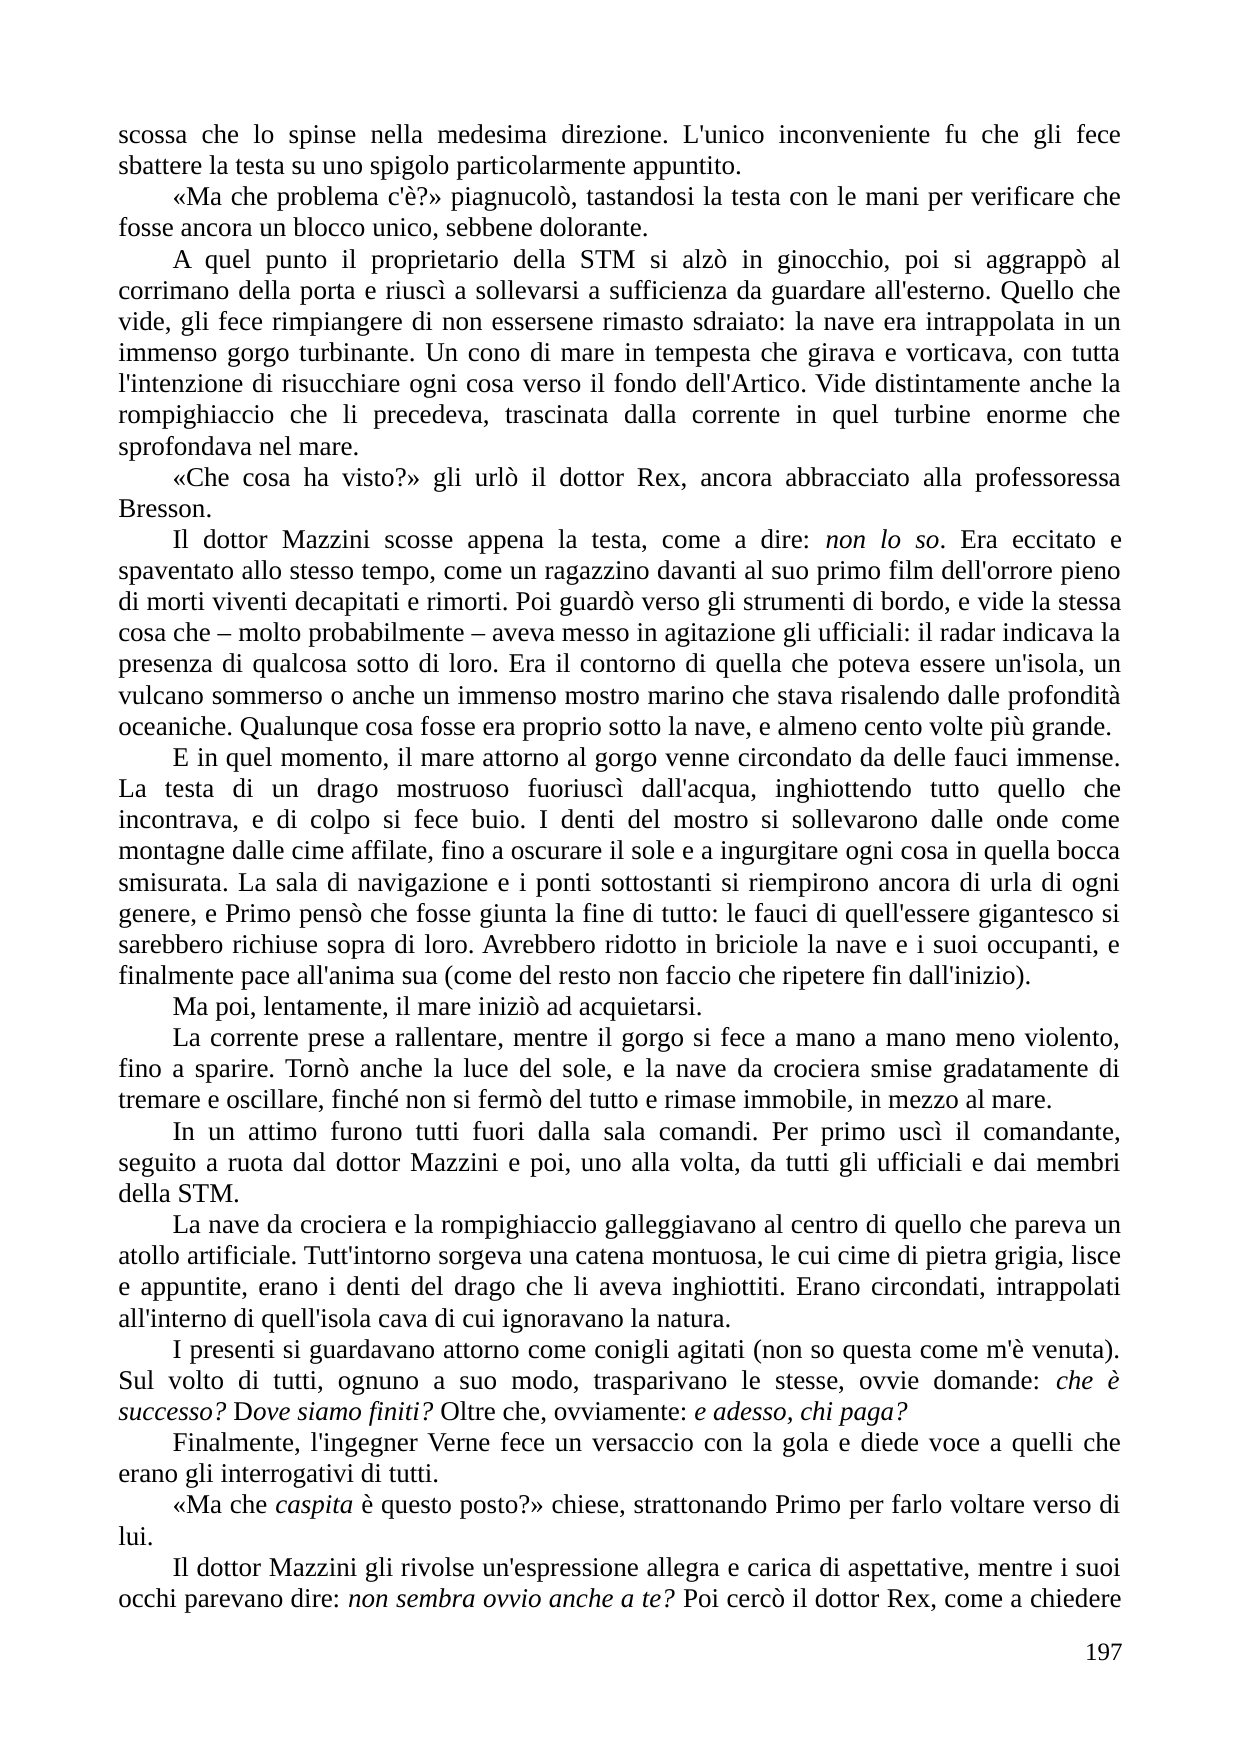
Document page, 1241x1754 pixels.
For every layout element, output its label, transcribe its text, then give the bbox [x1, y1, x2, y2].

text Finalmente, l'ingegner Verne fece un versaccio con la gola e diede voce a quelli che erano gli interrogativi di tutti. [118, 1426, 1122, 1488]
text Il dottor Mazzini gli rivolse un'espressione allegra e carica di aspettative, mentre i suoi occhi parevano dire: non sembra ovvio anche a te? Poi cercò il dottor Rex, come a chiedere [118, 1551, 1122, 1613]
text Ma poi, lentamente, il mare iniziò ad acquietarsi. [118, 990, 1122, 1021]
text La corrente prese a rallentare, mentre il gorgo si fece a mano a mano meno violento, fino a sparire. Tornò anche la luce del sole, e la nave da crociera smise gradatamente di tremare e oscillare, finché non si fermò del tutto e rimase immobile, in mezzo al mare. [118, 1021, 1122, 1115]
text «Ma che caspita è questo posto?» chiese, strattonando Primo per farlo voltare verso di lui. [118, 1488, 1122, 1551]
text A quel punto il proprietario della STM si alzò in ginocchio, poi si aggrappò al corrimano della porta e riuscì a sollevarsi a sufficienza da guardare all'esterno. Quello che vide, gli fece rimpiangere di non essersene rimasto sdraiato: la nave era intrappolata in un immenso gorgo turbinante. Un cono di mare in tempesta che girava e vorticava, con tutta l'intenzione di risucchiare ogni cosa verso il fondo dell'Artico. Vide distintamente anche la rompighiaccio che li precedeva, trascinata dalla corrente in quel turbine enorme che sprofondava nel mare. [118, 243, 1122, 461]
text scossa che lo spinse nella medesima direzione. L'unico inconveniente fu che gli fece sbattere la testa su uno spigolo particolarmente appuntito. [118, 118, 1122, 180]
text I presenti si guardavano attorno come conigli agitati (non so questa come m'è venuta). Sul volto di tutti, ognuno a suo modo, trasparivano le stesse, ovvie domande: che è successo? Dove siamo finiti? Oltre che, ovviamente: e adesso, chi paga? [118, 1333, 1122, 1426]
text Il dottor Mazzini scosse appena la testa, come a dire: non lo so. Era eccitato e spaventato allo stesso tempo, come un ragazzino davanti al suo primo film dell'orrore pieno di morti viventi decapitati e rimorti. Poi guardò verso gli strumenti di bordo, e vide la stessa cosa che – molto probabilmente – aveva messo in agitazione gli ufficiali: il radar indicava la presenza di qualcosa sotto di loro. Era il contorno di quella che poteva essere un'isola, un vulcano sommerso o anche un immenso mostro marino che stava risalendo dalle profondità oceaniche. Qualunque cosa fosse era proprio sotto la nave, e almeno cento volte più grande. [118, 523, 1122, 741]
text «Che cosa ha visto?» gli urlò il dottor Rex, ancora abbracciato alla professoressa Bresson. [118, 461, 1122, 523]
text «Ma che problema c'è?» piagnucolò, tastandosi la testa con le mani per verificare che fosse ancora un blocco unico, sebbene dolorante. [118, 180, 1122, 243]
text In un attimo furono tutti fuori dalla sala comandi. Per primo uscì il comandante, seguito a ruota dal dottor Mazzini e poi, uno alla volta, da tutti gli ufficiali e dai membri della STM. [118, 1115, 1122, 1208]
text E in quel momento, il mare attorno al gorgo venne circondato da delle fauci immense. La testa di un drago mostruoso fuoriuscì dall'acqua, inghiottendo tutto quello che incontrava, e di colpo si fece buio. I denti del mostro si sollevarono dalle onde come montagne dalle cime affilate, fino a oscurare il sole e a ingurgitare ogni cosa in quella bocca smisurata. La sala di navigazione e i ponti sottostanti si riempirono ancora di urla di ogni genere, e Primo pensò che fosse giunta la fine di tutto: le fauci di quell'essere gigantesco si sarebbero richiuse sopra di loro. Avrebbero ridotto in briciole la nave e i suoi occupanti, e finalmente pace all'anima sua (come del resto non faccio che ripetere fin dall'inizio). [118, 741, 1122, 990]
text La nave da crociera e la rompighiaccio galleggiavano al centro di quello che pareva un atollo artificiale. Tutt'intorno sorgeva una catena montuosa, le cui cime di pietra grigia, lisce e appuntite, erano i denti del drago che li aveva inghiottiti. Erano circondati, intrappolati all'interno di quell'isola cava di cui ignoravano la natura. [118, 1208, 1122, 1333]
